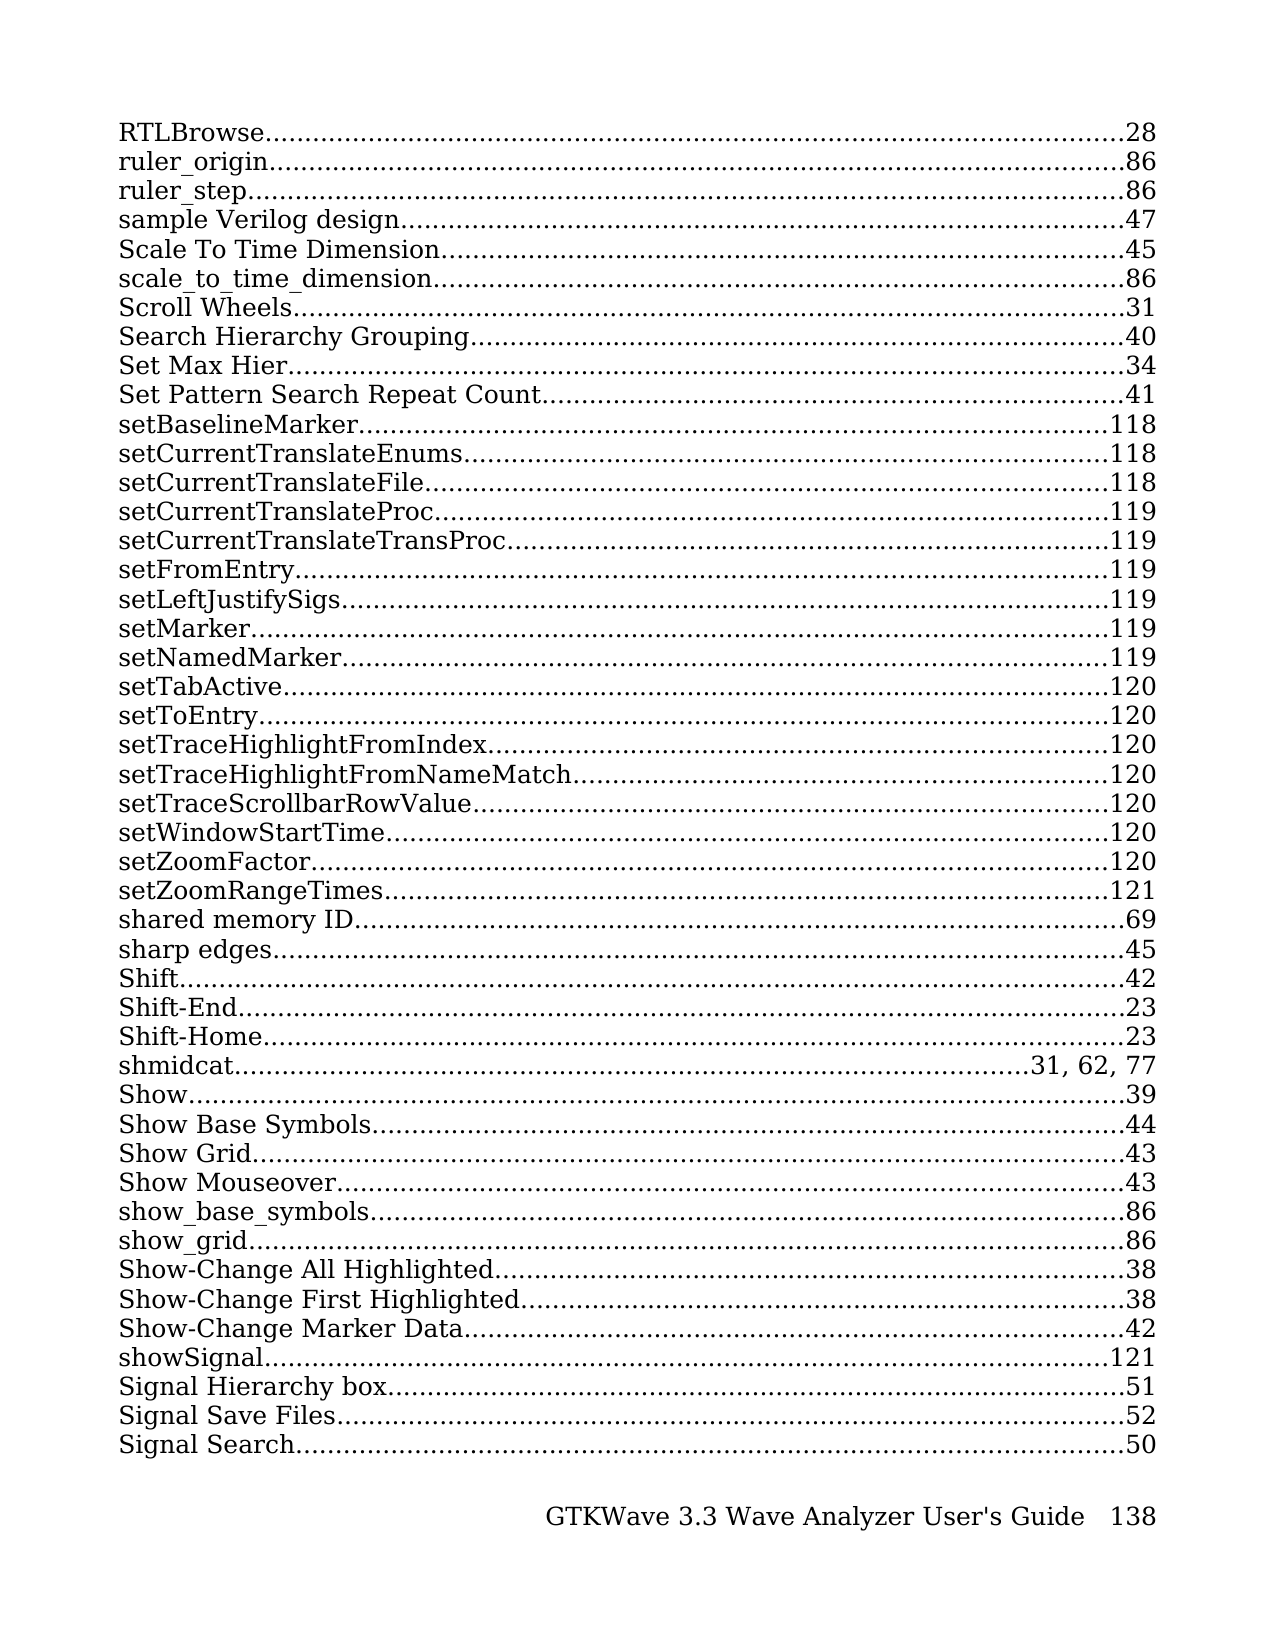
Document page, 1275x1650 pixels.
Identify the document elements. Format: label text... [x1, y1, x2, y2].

text Signal Search 50 [118, 1431, 1157, 1460]
text setTraceScrollbarRowValue 120 [118, 789, 1157, 818]
text shmidcat 31, 62, 77 [118, 1051, 1157, 1081]
text setZoomFactor 120 [118, 847, 1157, 876]
text show_base_symbols 86 [118, 1197, 1157, 1226]
text setNamedMarker 119 [118, 643, 1157, 672]
text Scale To Time Dimension 45 [118, 235, 1157, 264]
text Signal Hierarchy box 51 [118, 1372, 1157, 1401]
text setFromEntry 119 [118, 556, 1157, 585]
text sharp edges 45 [118, 935, 1157, 964]
text Show 39 [118, 1081, 1157, 1110]
text showSignal 121 [118, 1343, 1157, 1372]
text Show Mouseover 43 [118, 1168, 1157, 1197]
text Set Pattern Search Repeat Count 41 [118, 381, 1157, 410]
text Set Max Hier 34 [118, 351, 1157, 381]
text setTabActive 120 [118, 672, 1157, 701]
text setWindowStartTime 120 [118, 818, 1157, 847]
text setTraceHighlightFromIndex 120 [118, 731, 1157, 760]
text Show-Change First Highlighted 38 [118, 1285, 1157, 1314]
text setCurrentTranslateEnums 118 [118, 439, 1157, 468]
text setCurrentTranslateTransProc 119 [118, 526, 1157, 556]
text Show Base Symbols 44 [118, 1110, 1157, 1139]
text shared memory ID 69 [118, 906, 1157, 935]
text Shift-End 23 [118, 993, 1157, 1022]
text Scroll Wheels 31 [118, 293, 1157, 322]
text RTLBrowse 28 [118, 118, 1157, 147]
text setZoomRangeTimes 121 [118, 876, 1157, 906]
text Signal Save Files 52 [118, 1401, 1157, 1431]
text ruler_origin 86 [118, 147, 1157, 176]
text Show-Change All Highlighted 38 [118, 1256, 1157, 1285]
text scale_to_time_dimension 86 [118, 264, 1157, 293]
text Show-Change Marker Data 42 [118, 1314, 1157, 1343]
text setLeftJustifySigs 119 [118, 585, 1157, 614]
text setCurrentTranslateProc 119 [118, 497, 1157, 526]
text Shift-Home 23 [118, 1022, 1157, 1051]
text ruler_step 86 [118, 176, 1157, 206]
text Search Hierarchy Grouping 40 [118, 322, 1157, 351]
text setTraceHighlightFromNameMatch 120 [118, 760, 1157, 789]
text Shift 42 [118, 964, 1157, 993]
text setMarker 119 [118, 614, 1157, 643]
text sample Verilog design 47 [118, 206, 1157, 235]
text show_grid 86 [118, 1226, 1157, 1256]
text Show Grid 43 [118, 1139, 1157, 1168]
text setToEntry 120 [118, 701, 1157, 731]
text setBaselineMarker 118 [118, 410, 1157, 439]
text setCurrentTranslateFile 118 [118, 468, 1157, 497]
